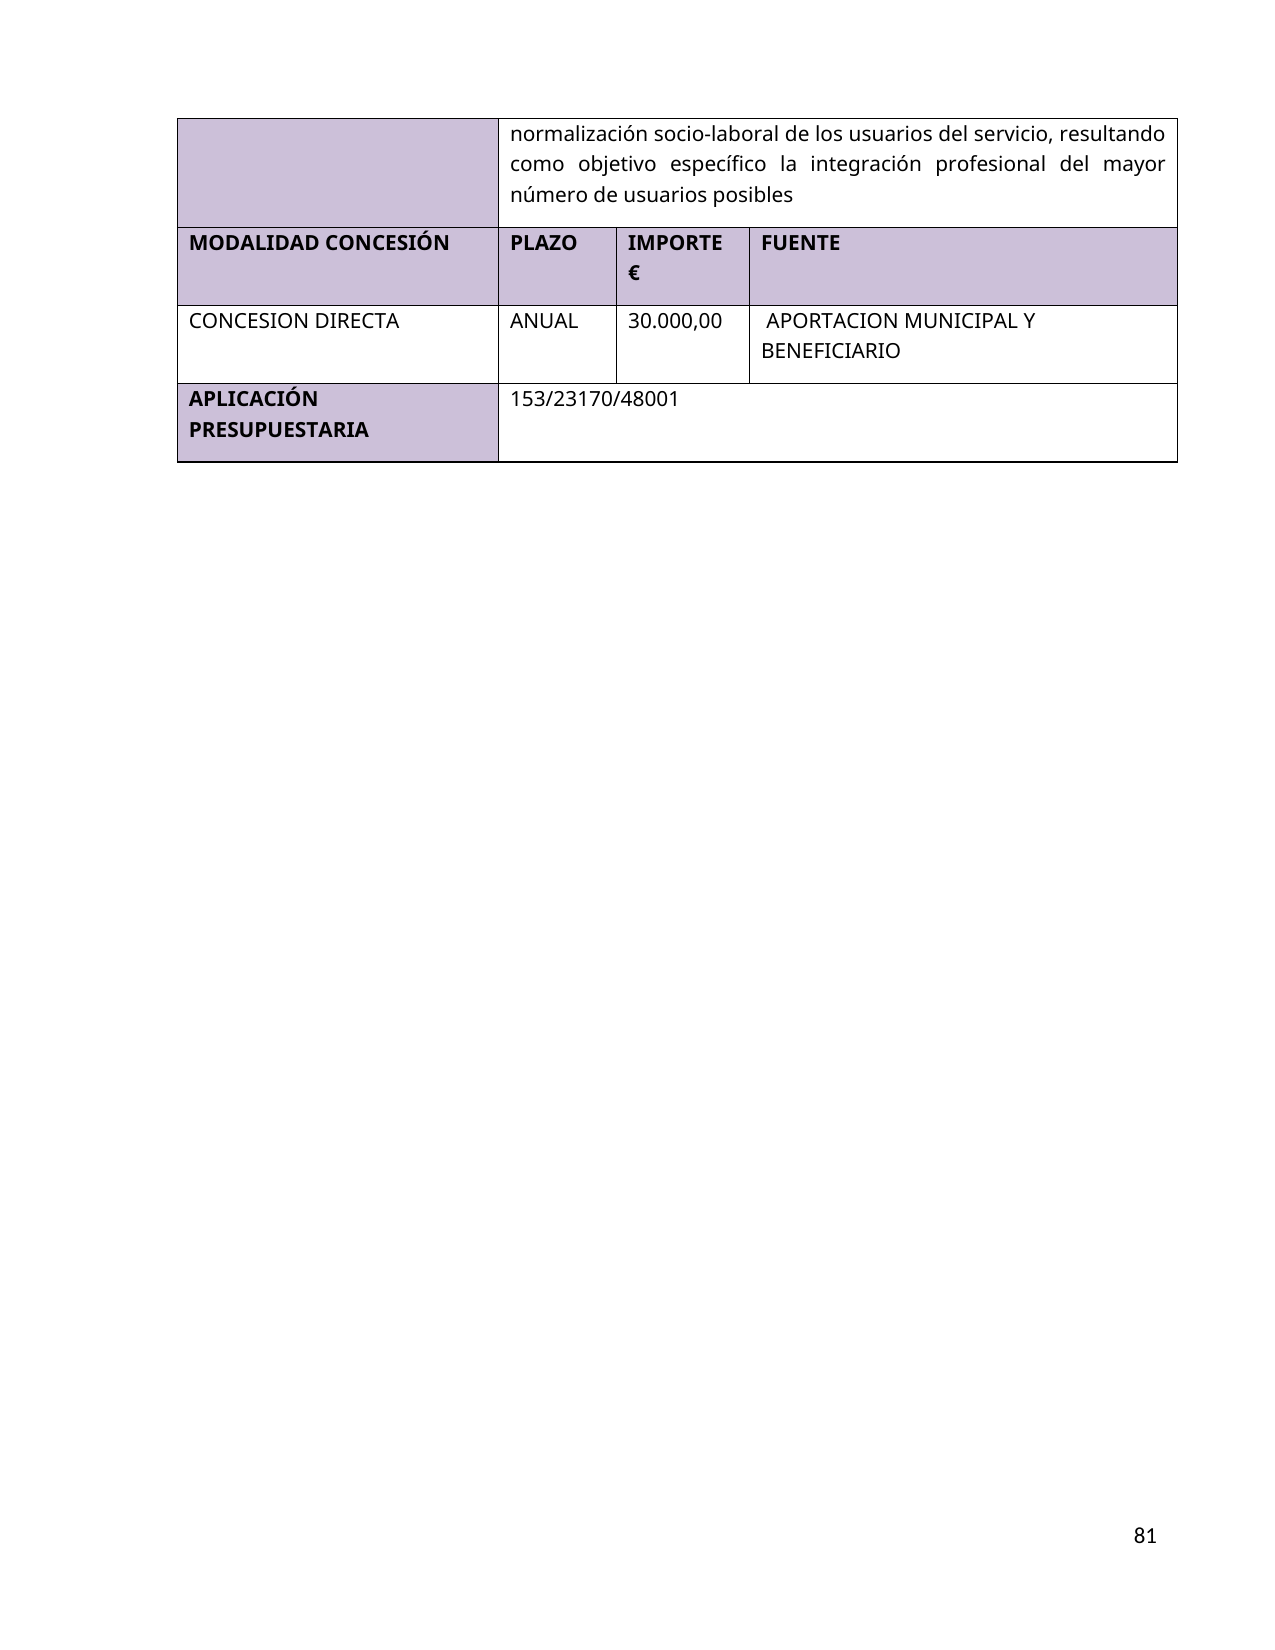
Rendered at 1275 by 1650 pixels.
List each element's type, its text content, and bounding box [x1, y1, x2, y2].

table_cell APORTACION MUNICIPAL Y BENEFICIARIO [750, 306, 1177, 383]
table_cell 153/23170/48001 [499, 384, 1177, 461]
table_cell APLICACIÓN PRESUPUESTARIA [178, 384, 498, 461]
table_cell [178, 119, 498, 227]
table_cell FUENTE [750, 228, 1177, 305]
table_cell 30.000,00 [617, 306, 749, 383]
table_cell ANUAL [499, 306, 616, 383]
table_cell IMPORTE € [617, 228, 749, 305]
table_cell normalización socio-laboral de los usuarios del servicio, resultando como objetivo específico la integración profesional del mayor número de usuarios posibles [499, 119, 1177, 227]
table_cell PLAZO [499, 228, 616, 305]
table_cell CONCESION DIRECTA [178, 306, 498, 383]
table_cell MODALIDAD CONCESIÓN [178, 228, 498, 305]
